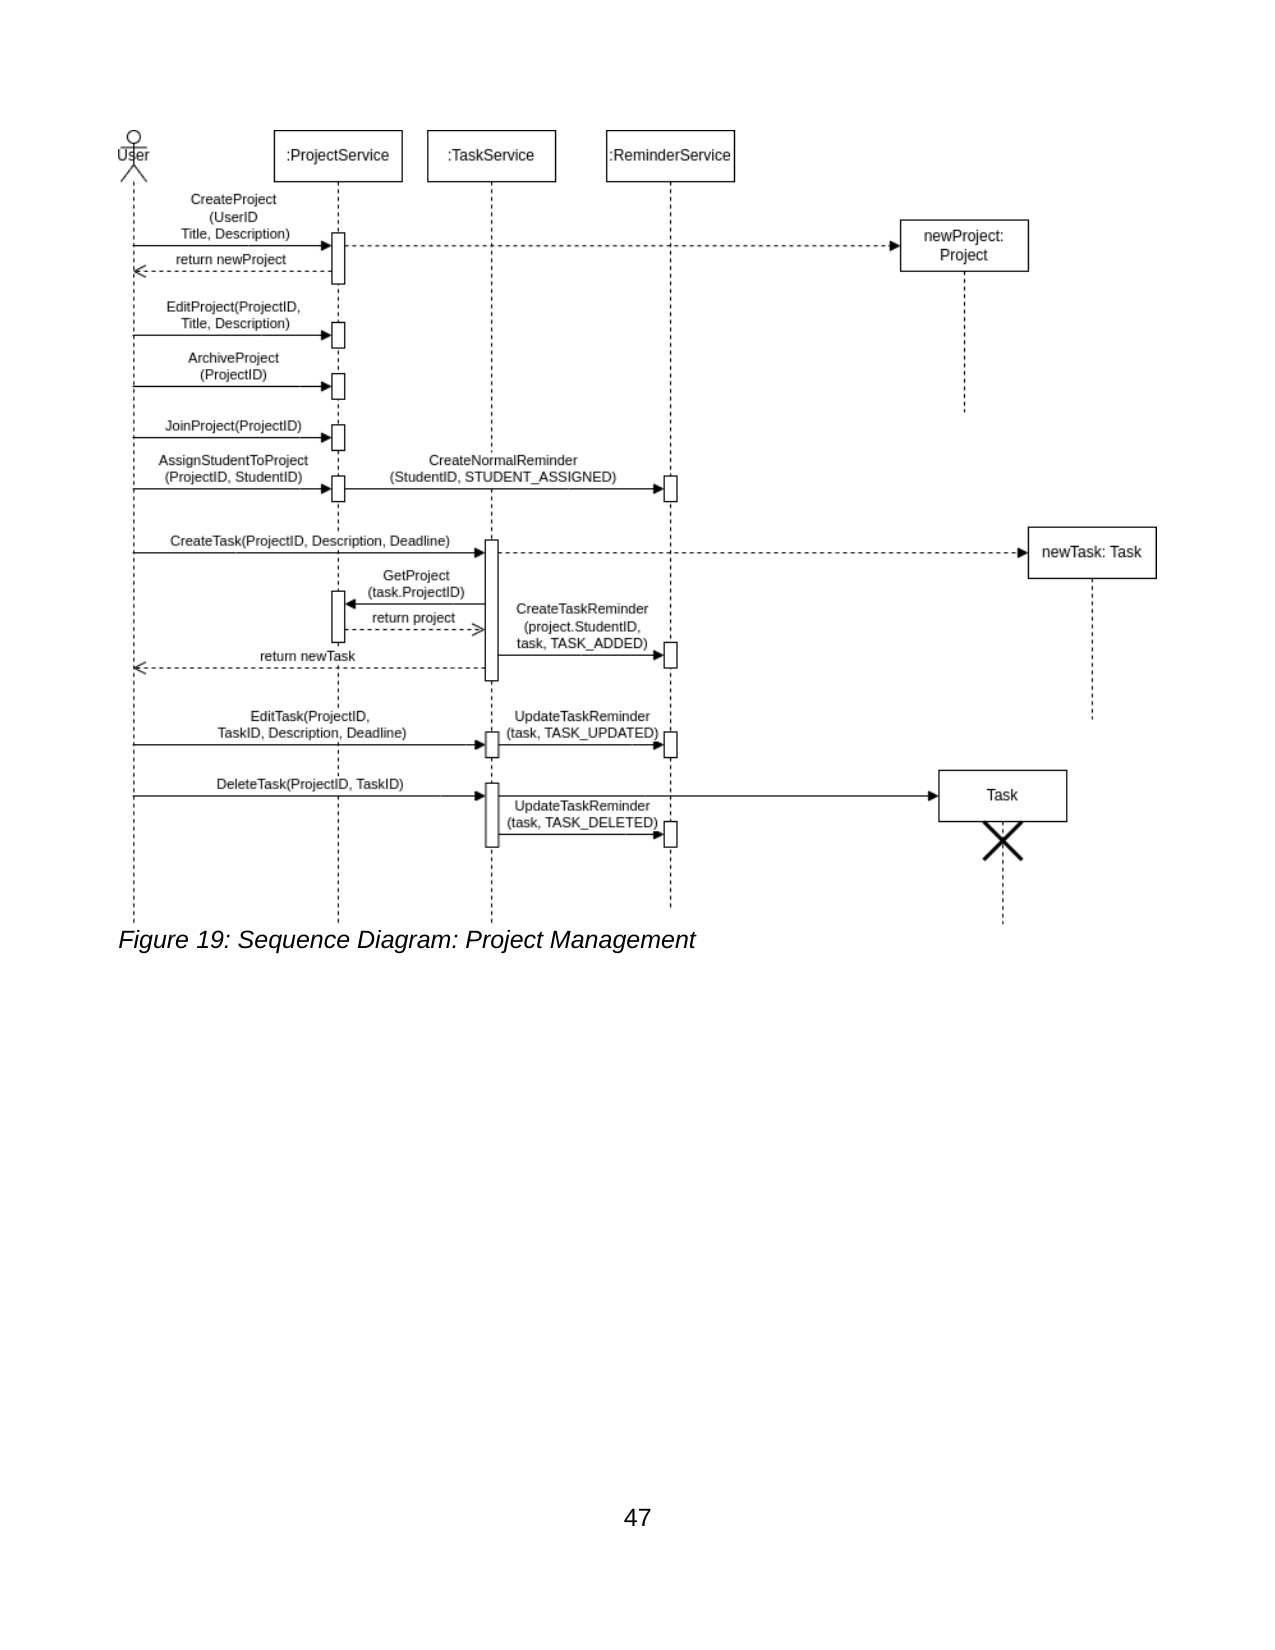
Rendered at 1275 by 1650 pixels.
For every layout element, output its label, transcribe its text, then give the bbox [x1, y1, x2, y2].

text Figure 19: Sequence Diagram: Project Management [118, 926, 1157, 954]
picture [118, 130, 1157, 926]
